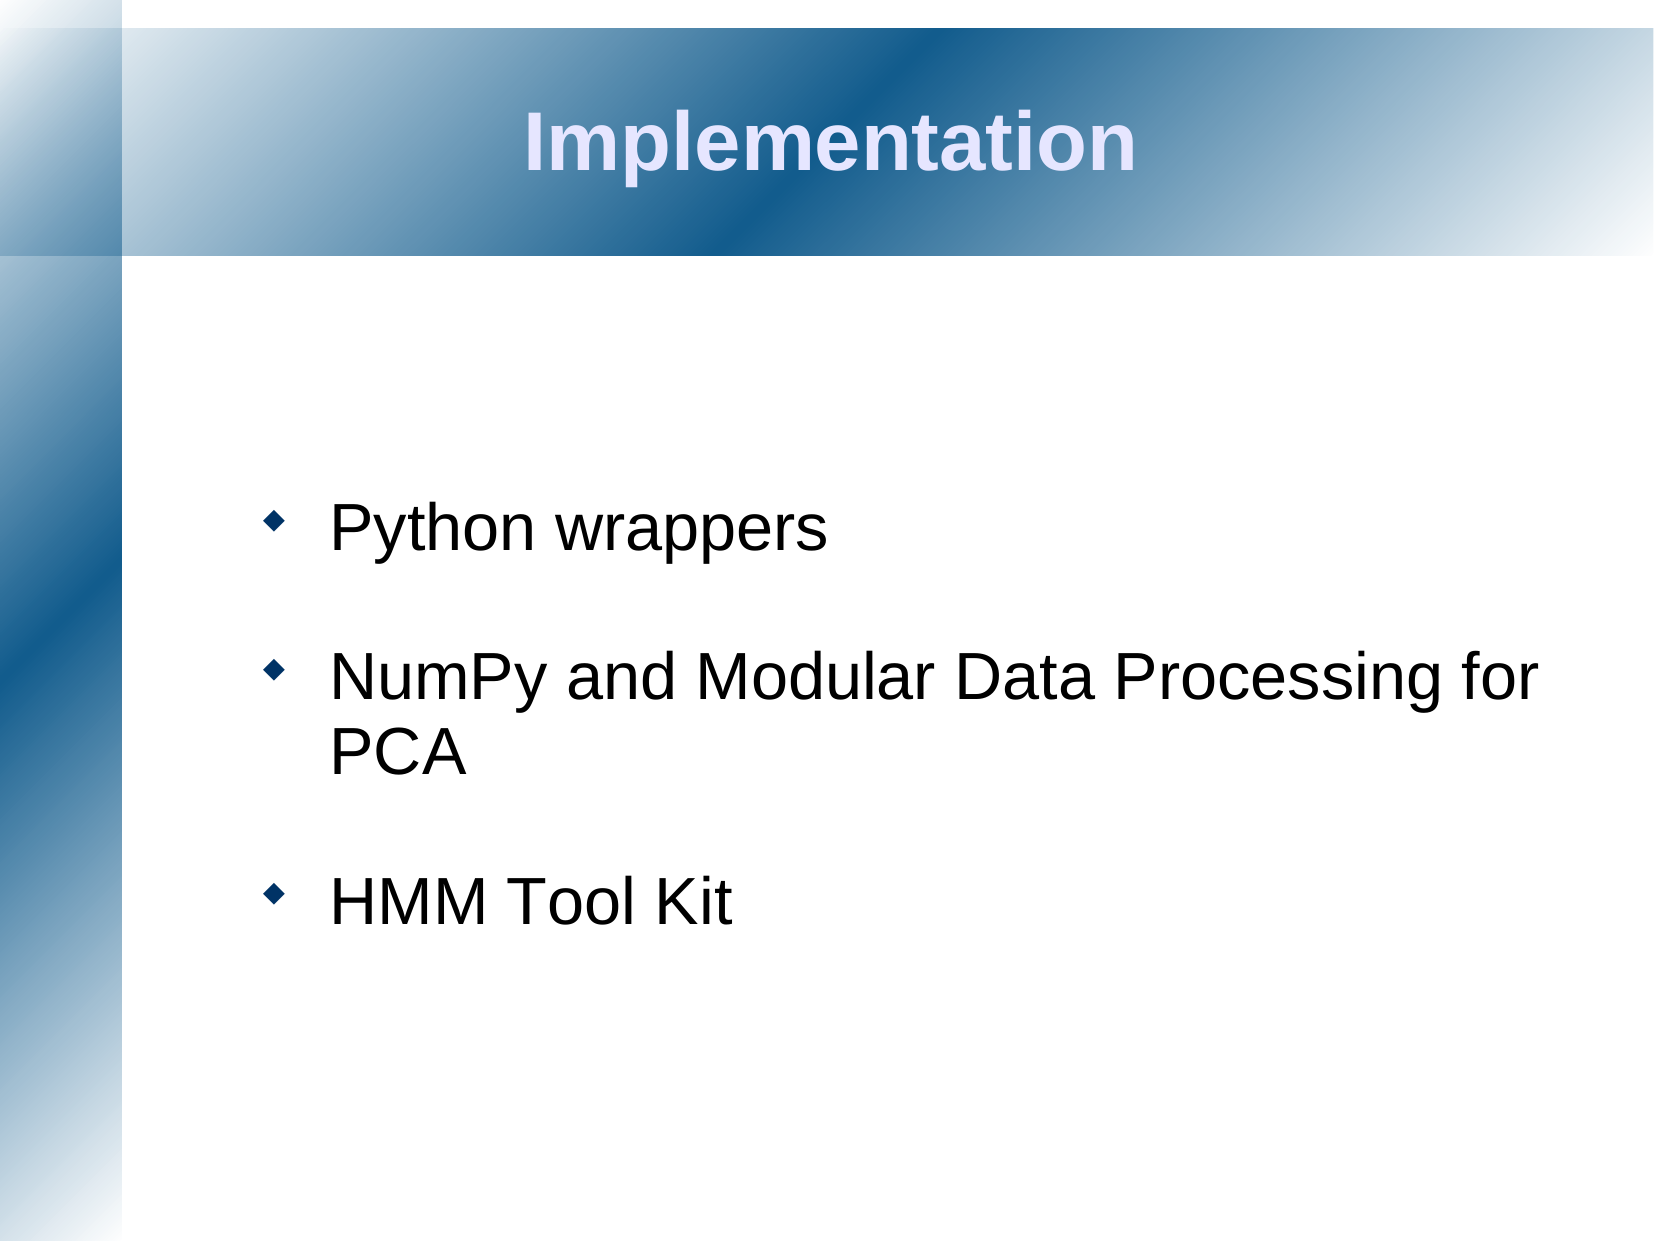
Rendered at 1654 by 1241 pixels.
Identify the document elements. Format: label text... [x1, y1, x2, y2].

title Implementation [125, 37, 1538, 246]
list Python wrappers NumPy and Modular Data Processing for PCA HMM Tool Kit [258, 265, 1633, 951]
